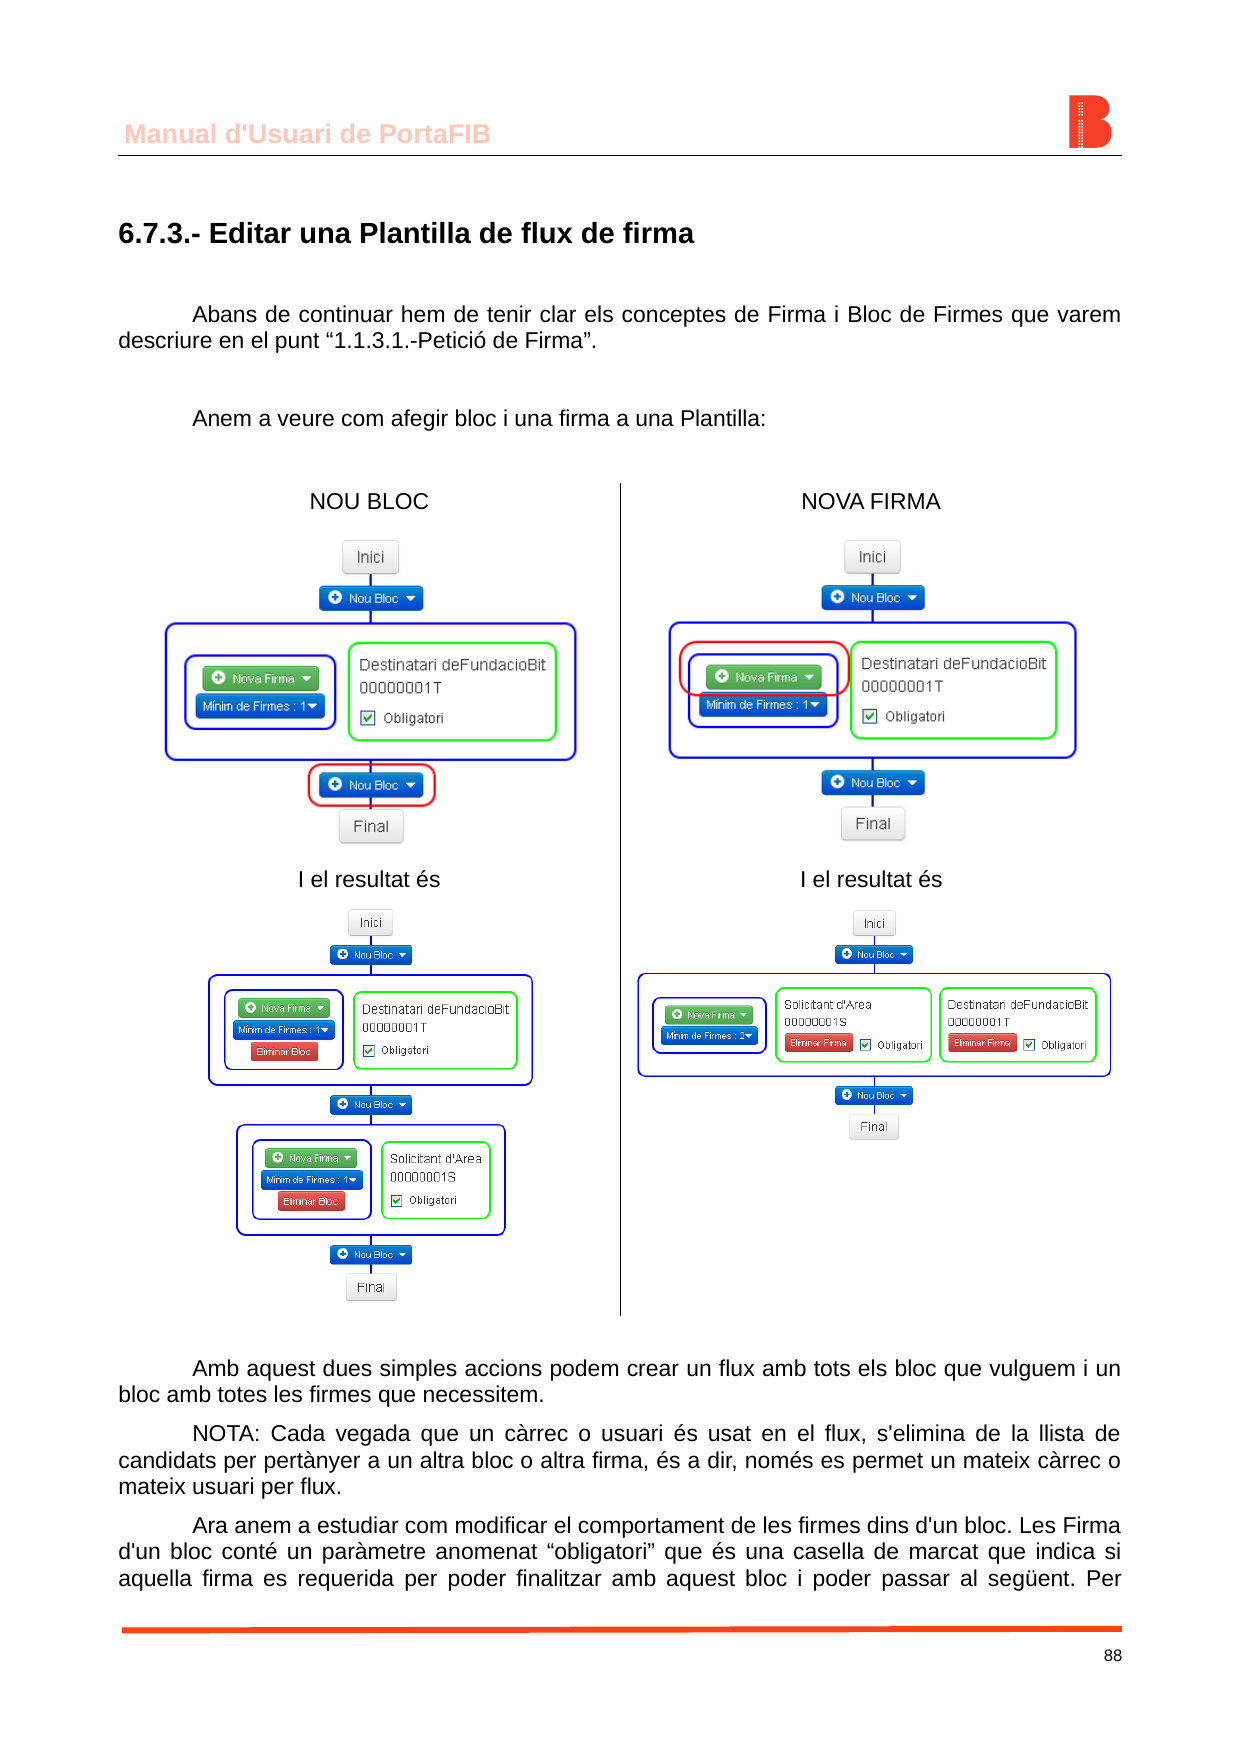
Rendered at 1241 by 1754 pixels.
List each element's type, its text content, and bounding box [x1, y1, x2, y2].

picture [150, 526, 588, 855]
table_header NOVA FIRMA [621, 483, 1122, 520]
subtitle Editar una Plantilla de flux de firma [118, 216, 1122, 249]
picture [198, 903, 540, 1311]
picture [1063, 94, 1117, 150]
table_cell [118, 520, 620, 860]
text Anem a veure com afegir bloc i una firma a una Plantilla: [118, 405, 1122, 431]
text Amb aquest dues simples accions podem crear un flux amb tots els bloc que vulguem i un bloc amb totes les firmes que necessitem. [118, 1355, 1122, 1408]
table_cell I el resultat és [621, 860, 1122, 898]
text Abans de continuar hem de tenir clar els conceptes de Firma i Bloc de Firmes que varem descriure en el punt “1.1.3.1.-Petició de Firma”. [118, 301, 1122, 353]
table_cell I el resultat és [118, 860, 620, 898]
picture [654, 526, 1088, 852]
picture [625, 903, 1117, 1146]
table_cell [621, 520, 1122, 860]
table_cell [118, 898, 620, 1316]
text Ara anem a estudiar com modificar el comportament de les firmes dins d'un bloc. Les Firma d'un bloc conté un paràmetre anomenat “obligatori” que és una casella de marcat que indica si aquella firma es requerida per poder finalitzar amb aquest bloc i poder passar al següent. Per [118, 1512, 1122, 1591]
text NOTA: Cada vegada que un càrrec o usuari és usat en el flux, s'elimina de la llista de candidats per pertànyer a un altra bloc o altra firma, és a dir, només es permet un mateix càrrec o mateix usuari per flux. [118, 1420, 1122, 1499]
table_cell [621, 898, 1122, 1316]
table_header NOU BLOC [118, 483, 620, 520]
